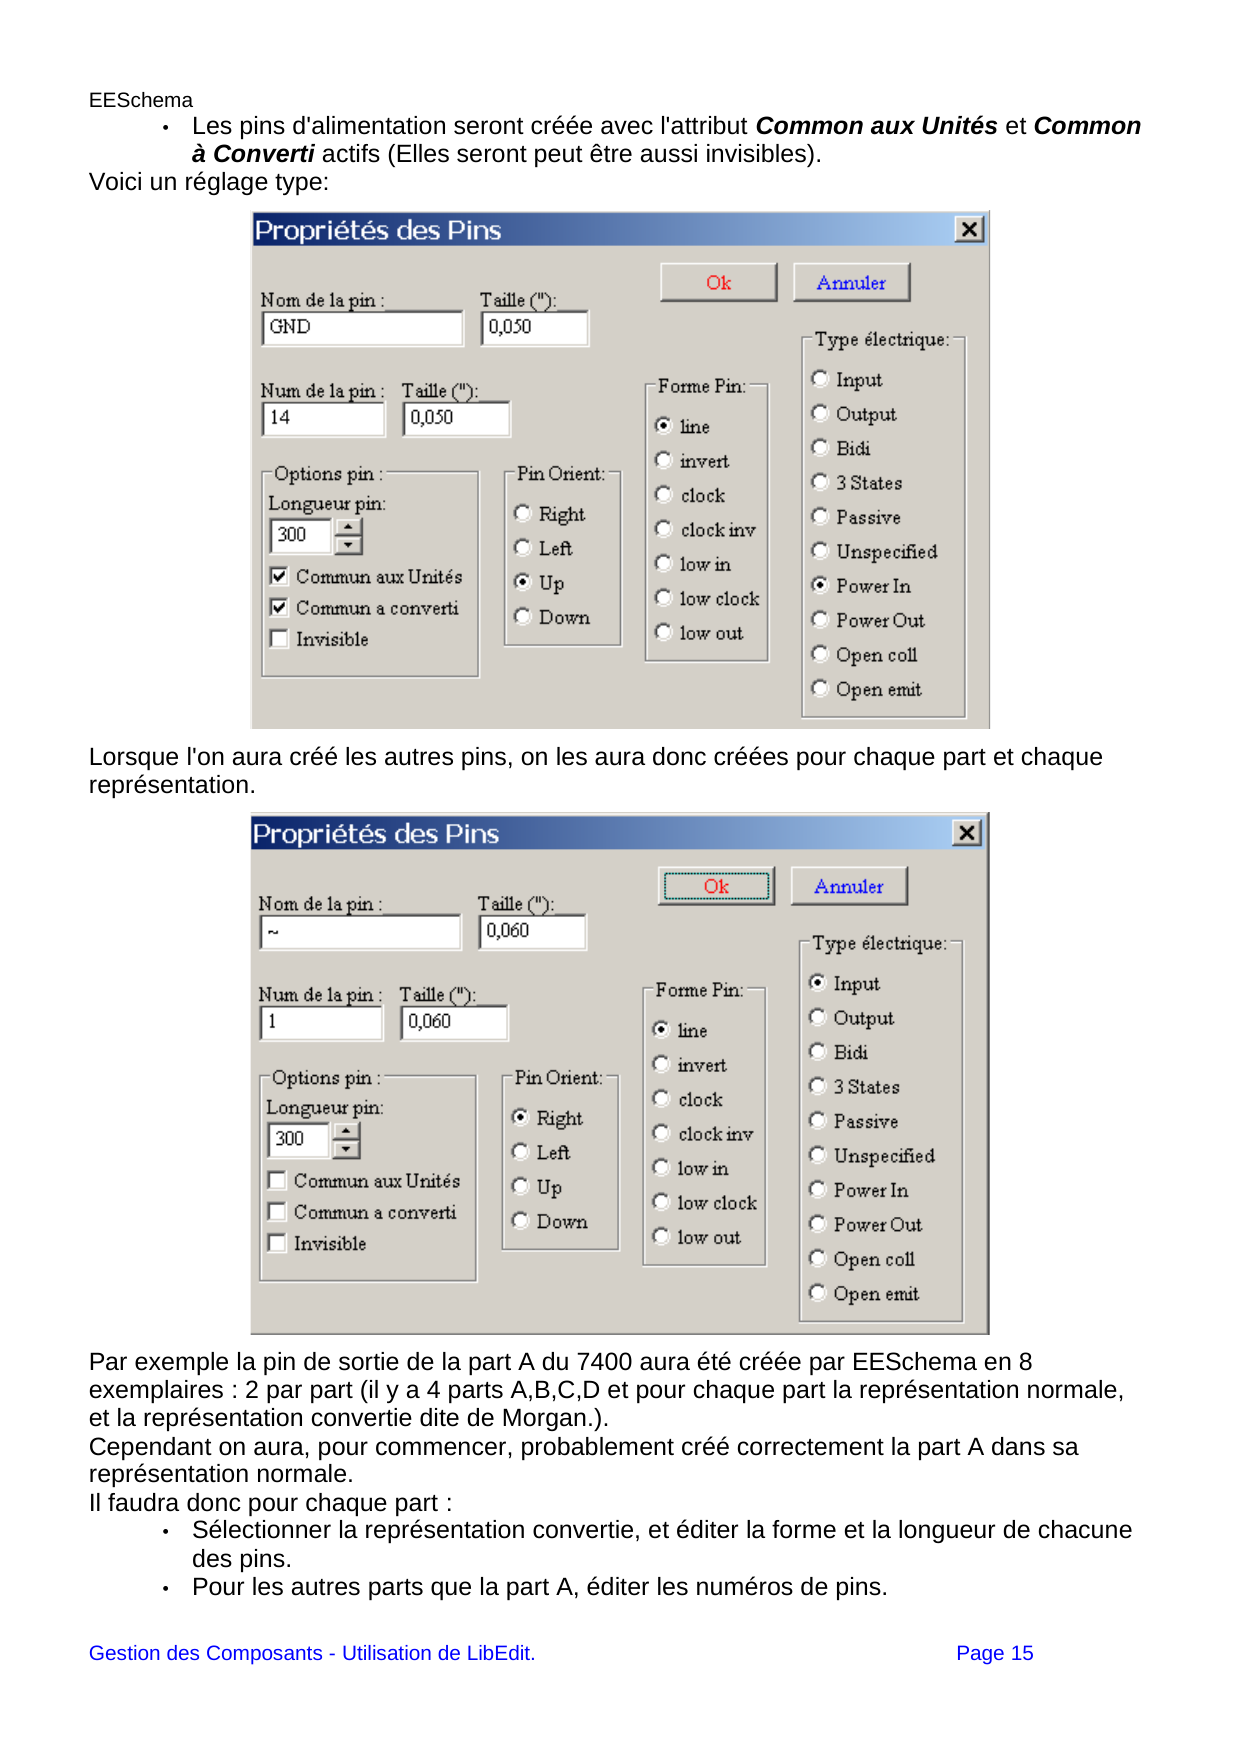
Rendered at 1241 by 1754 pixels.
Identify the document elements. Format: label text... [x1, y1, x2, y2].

text Par exemple la pin de sortie de la part A du 7400 aura été créée par EESchema en 8 exemplaires : 2 par part (il y a 4 parts A,B,C,D et pour chaque part la représentation normale, et la représentation convertie dite de Morgan.). [88, 1348, 1152, 1432]
list Sélectionner la représentation convertie, et éditer la forme et la longueur de chacune des pins. [162, 1516, 1152, 1572]
picture [250, 812, 990, 1335]
text Lorsque l'on aura créé les autres pins, on les aura donc créées pour chaque part et chaque représentation. [88, 743, 1152, 799]
list Pour les autres parts que la part A, éditer les numéros de pins. [162, 1572, 1152, 1601]
list Les pins d'alimentation seront créée avec l'attribut Common aux Unités et Common à Converti actifs (Elles seront peut être aussi invisibles). [162, 112, 1152, 168]
picture [250, 210, 991, 729]
text Voici un réglage type: [88, 168, 1152, 196]
text Cependant on aura, pour commencer, probablement créé correctement la part A dans sa représentation normale. [88, 1432, 1152, 1488]
text Il faudra donc pour chaque part : [88, 1488, 1152, 1516]
